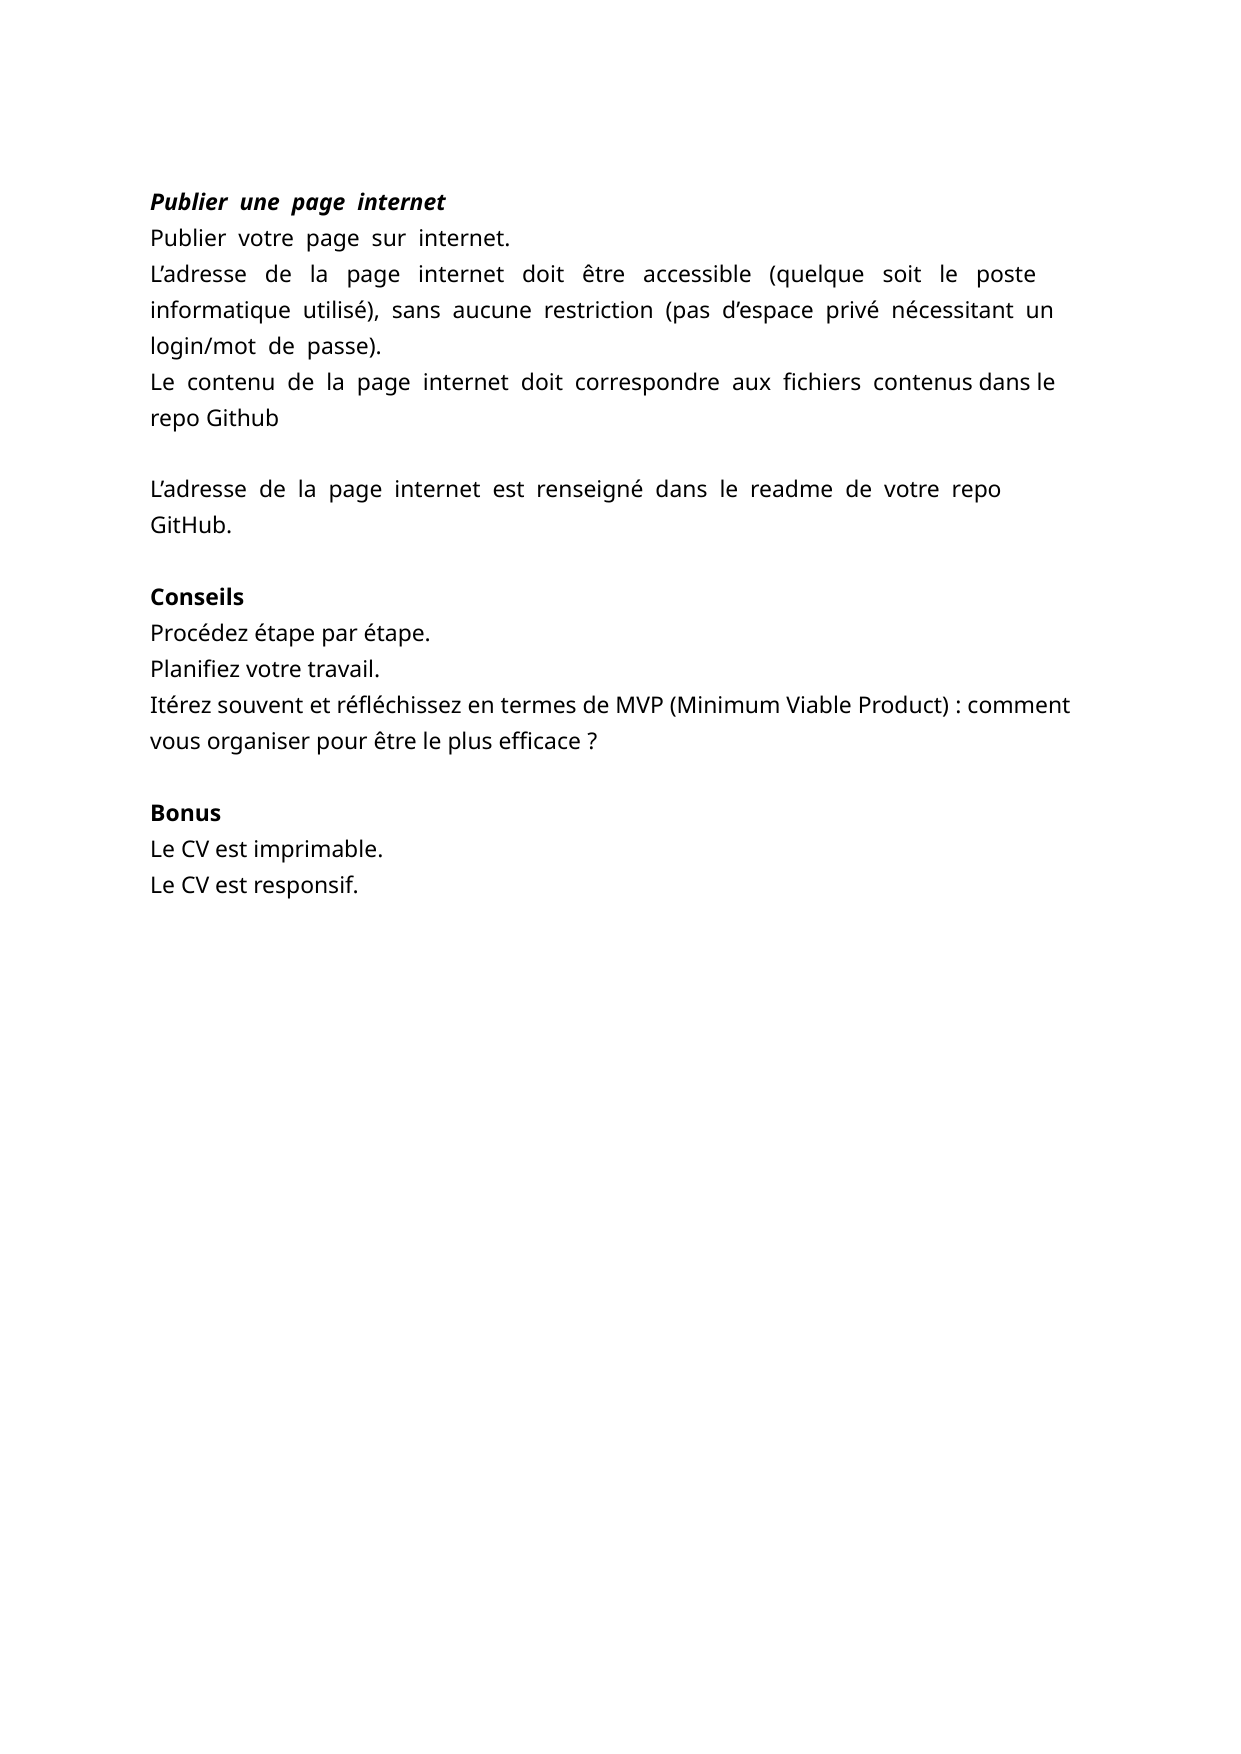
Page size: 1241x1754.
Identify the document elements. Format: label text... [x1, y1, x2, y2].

text Bonus [150, 797, 1090, 828]
text Planifiez votre travail. [150, 653, 1090, 684]
text Publier une page internet [150, 186, 1090, 217]
text L’adresse de la page internet est renseigné dans le readme de votre repo GitHub. [150, 473, 1090, 541]
text Le contenu de la page internet doit correspondre aux fichiers contenus dans le repo Github [150, 366, 1090, 433]
text Procédez étape par étape. [150, 617, 1090, 648]
text Le CV est responsif. [150, 869, 1090, 900]
text Le CV est imprimable. [150, 833, 1090, 864]
text Itérez souvent et réfléchissez en termes de MVP (Minimum Viable Product) : comment vous organiser pour être le plus efficace ? [150, 689, 1090, 756]
text Publier votre page sur internet. [150, 222, 1090, 253]
text L’adresse de la page internet doit être accessible (quelque soit le poste informatique utilisé), sans aucune restriction (pas d’espace privé nécessitant un login/mot de passe). [150, 258, 1090, 361]
text Conseils [150, 581, 1090, 612]
